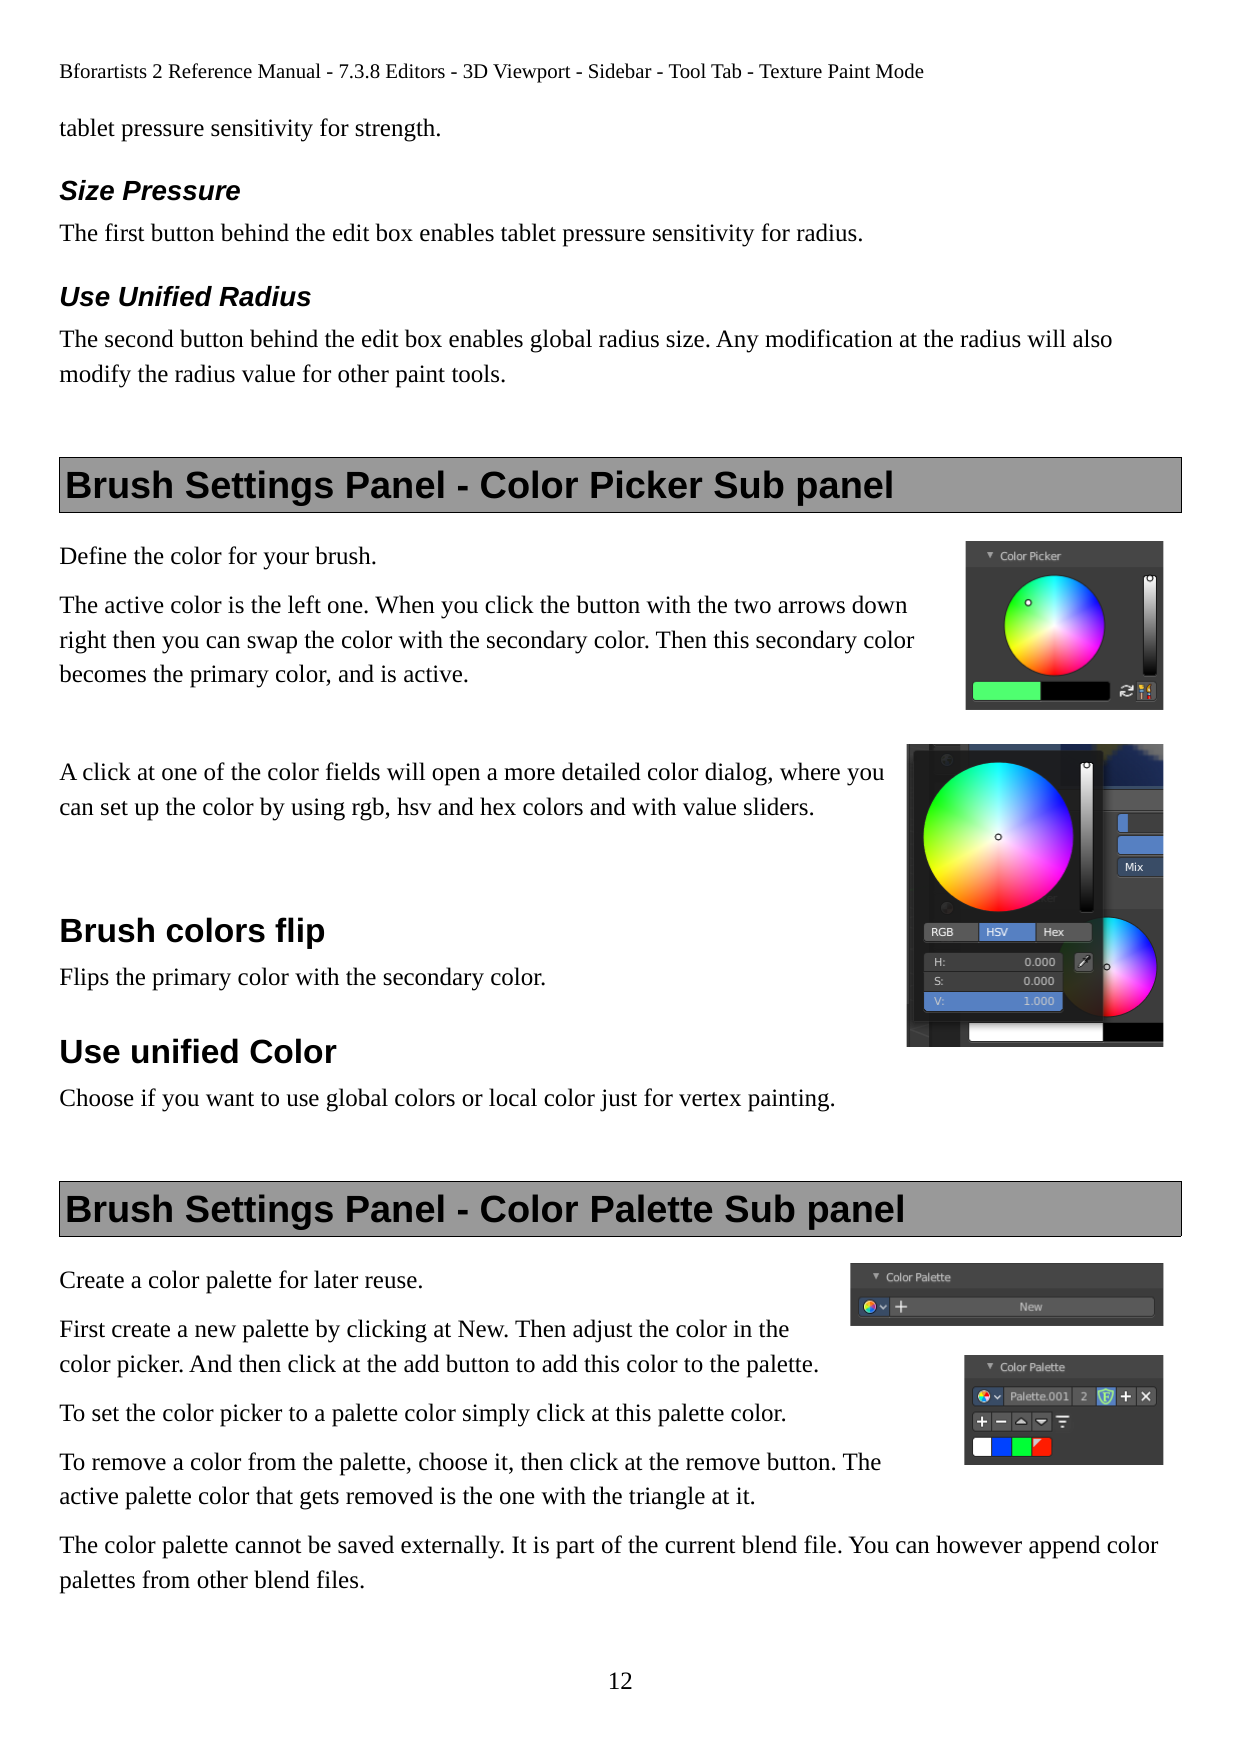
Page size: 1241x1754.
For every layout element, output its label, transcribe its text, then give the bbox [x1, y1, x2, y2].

text The color palette cannot be saved externally. It is part of the current blend file. You can however append color palettes from other blend files. [59, 1530, 1181, 1593]
subtitle [1164, 911, 1181, 949]
text To remove a color from the palette, choose it, then click at the remove button. The active palette color that gets removed is the one with the triangle at it. [59, 1447, 1181, 1510]
text First create a new palette by clicking at New. Then adjust the color in the color picker. And then click at the add button to add this color to the palette. [59, 1314, 1181, 1377]
text The first button behind the edit box enables tablet pressure sensitivity for radius. [59, 218, 1181, 247]
subtitle Brush colors flip [59, 911, 906, 949]
subtitle Size Pressure [59, 174, 1181, 206]
text Create a color palette for later reuse. [59, 1265, 850, 1294]
subtitle Use Unified Radius [59, 280, 1181, 312]
text Flips the primary color with the secondary color. [59, 962, 906, 991]
text To set the color picker to a palette color simply click at this palette color. [59, 1398, 964, 1426]
text The second button behind the edit box enables global radius size. Any modification at the radius will also modify the radius value for other paint tools. [59, 324, 1181, 388]
text tablet pressure sensitivity for strength. [59, 113, 1181, 141]
picture [964, 1355, 1164, 1465]
text The active color is the left one. When you click the button with the two arrows down right then you can swap the color with the secondary color. Then this secondary color becomes the primary color, and is active. [59, 590, 965, 688]
picture [965, 541, 1164, 710]
picture [906, 744, 1164, 1047]
table_header Brush Settings Panel - Color Picker Sub panel [60, 458, 1181, 512]
text Define the color for your brush. [59, 541, 965, 570]
text Choose if you want to use global colors or local color just for vertex painting. [59, 1083, 1181, 1112]
table_header Brush Settings Panel - Color Palette Sub panel [60, 1182, 1181, 1236]
picture [850, 1263, 1164, 1326]
subtitle Use unified Color [59, 1032, 1181, 1070]
text A click at one of the color fields will open a more detailed color dialog, where you can set up the color by using rgb, hsv and hex colors and with value sliders. [59, 757, 906, 821]
